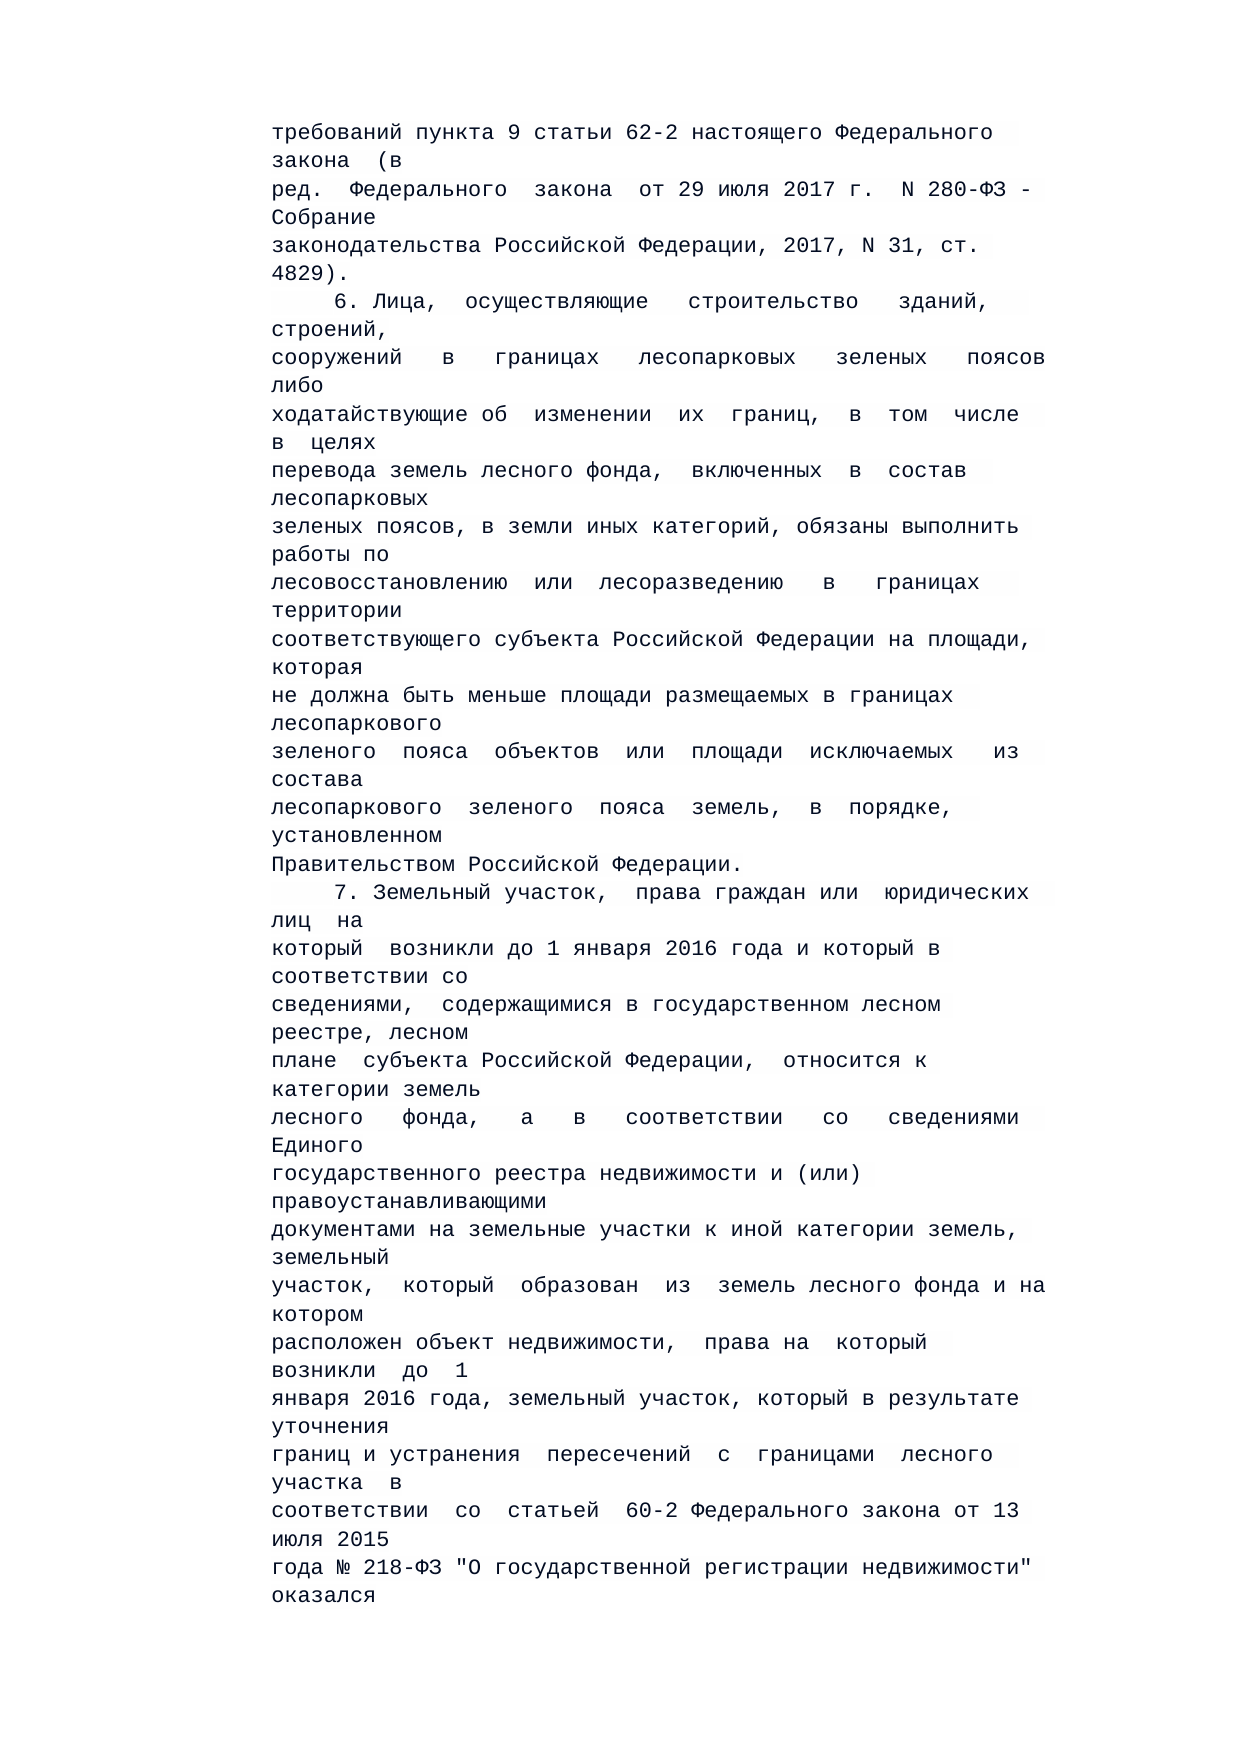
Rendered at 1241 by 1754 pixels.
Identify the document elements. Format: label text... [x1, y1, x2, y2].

text Правительством Российской Федерации. [271, 849, 1058, 877]
text января 2016 года, земельный участок, который в результате уточнения [271, 1384, 1058, 1440]
text 7. Земельный участок, права граждан или юридических лиц на [271, 877, 1058, 934]
text расположен объект недвижимости, права на который возникли до 1 [271, 1327, 1058, 1384]
text зеленых поясов, в земли иных категорий, обязаны выполнить работы по [271, 512, 1058, 568]
text 6. Лица, осуществляющие строительство зданий, строений, [271, 287, 1058, 343]
text лесовосстановлению или лесоразведению в границах территории [271, 568, 1058, 624]
text не должна быть меньше площади размещаемых в границах лесопаркового [271, 681, 1058, 737]
text который возникли до 1 января 2016 года и который в соответствии со [271, 934, 1058, 990]
text соответствии со статьей 60-2 Федерального закона от 13 июля 2015 [271, 1496, 1058, 1552]
text плане субъекта Российской Федерации, относится к категории земель [271, 1046, 1058, 1102]
text участок, который образован из земель лесного фонда и на котором [271, 1271, 1058, 1327]
text сведениями, содержащимися в государственном лесном реестре, лесном [271, 990, 1058, 1046]
text требований пункта 9 статьи 62-2 настоящего Федерального закона (в [271, 118, 1058, 174]
text соответствующего субъекта Российской Федерации на площади, которая [271, 624, 1058, 681]
text лесопаркового зеленого пояса земель, в порядке, установленном [271, 793, 1058, 849]
text зеленого пояса объектов или площади исключаемых из состава [271, 737, 1058, 793]
text документами на земельные участки к иной категории земель, земельный [271, 1215, 1058, 1271]
text лесного фонда, а в соответствии со сведениями Единого [271, 1102, 1058, 1159]
text государственного реестра недвижимости и (или) правоустанавливающими [271, 1159, 1058, 1215]
text ред. Федерального закона от 29 июля 2017 г. N 280-ФЗ - Собрание [271, 174, 1058, 231]
text сооружений в границах лесопарковых зеленых поясов либо [271, 343, 1058, 399]
text перевода земель лесного фонда, включенных в состав лесопарковых [271, 456, 1058, 512]
text ходатайствующие об изменении их границ, в том числе в целях [271, 399, 1058, 456]
text года № 218-ФЗ "О государственной регистрации недвижимости" оказался [271, 1552, 1058, 1609]
text границ и устранения пересечений с границами лесного участка в [271, 1440, 1058, 1496]
text законодательства Российской Федерации, 2017, N 31, ст. 4829). [271, 231, 1058, 287]
